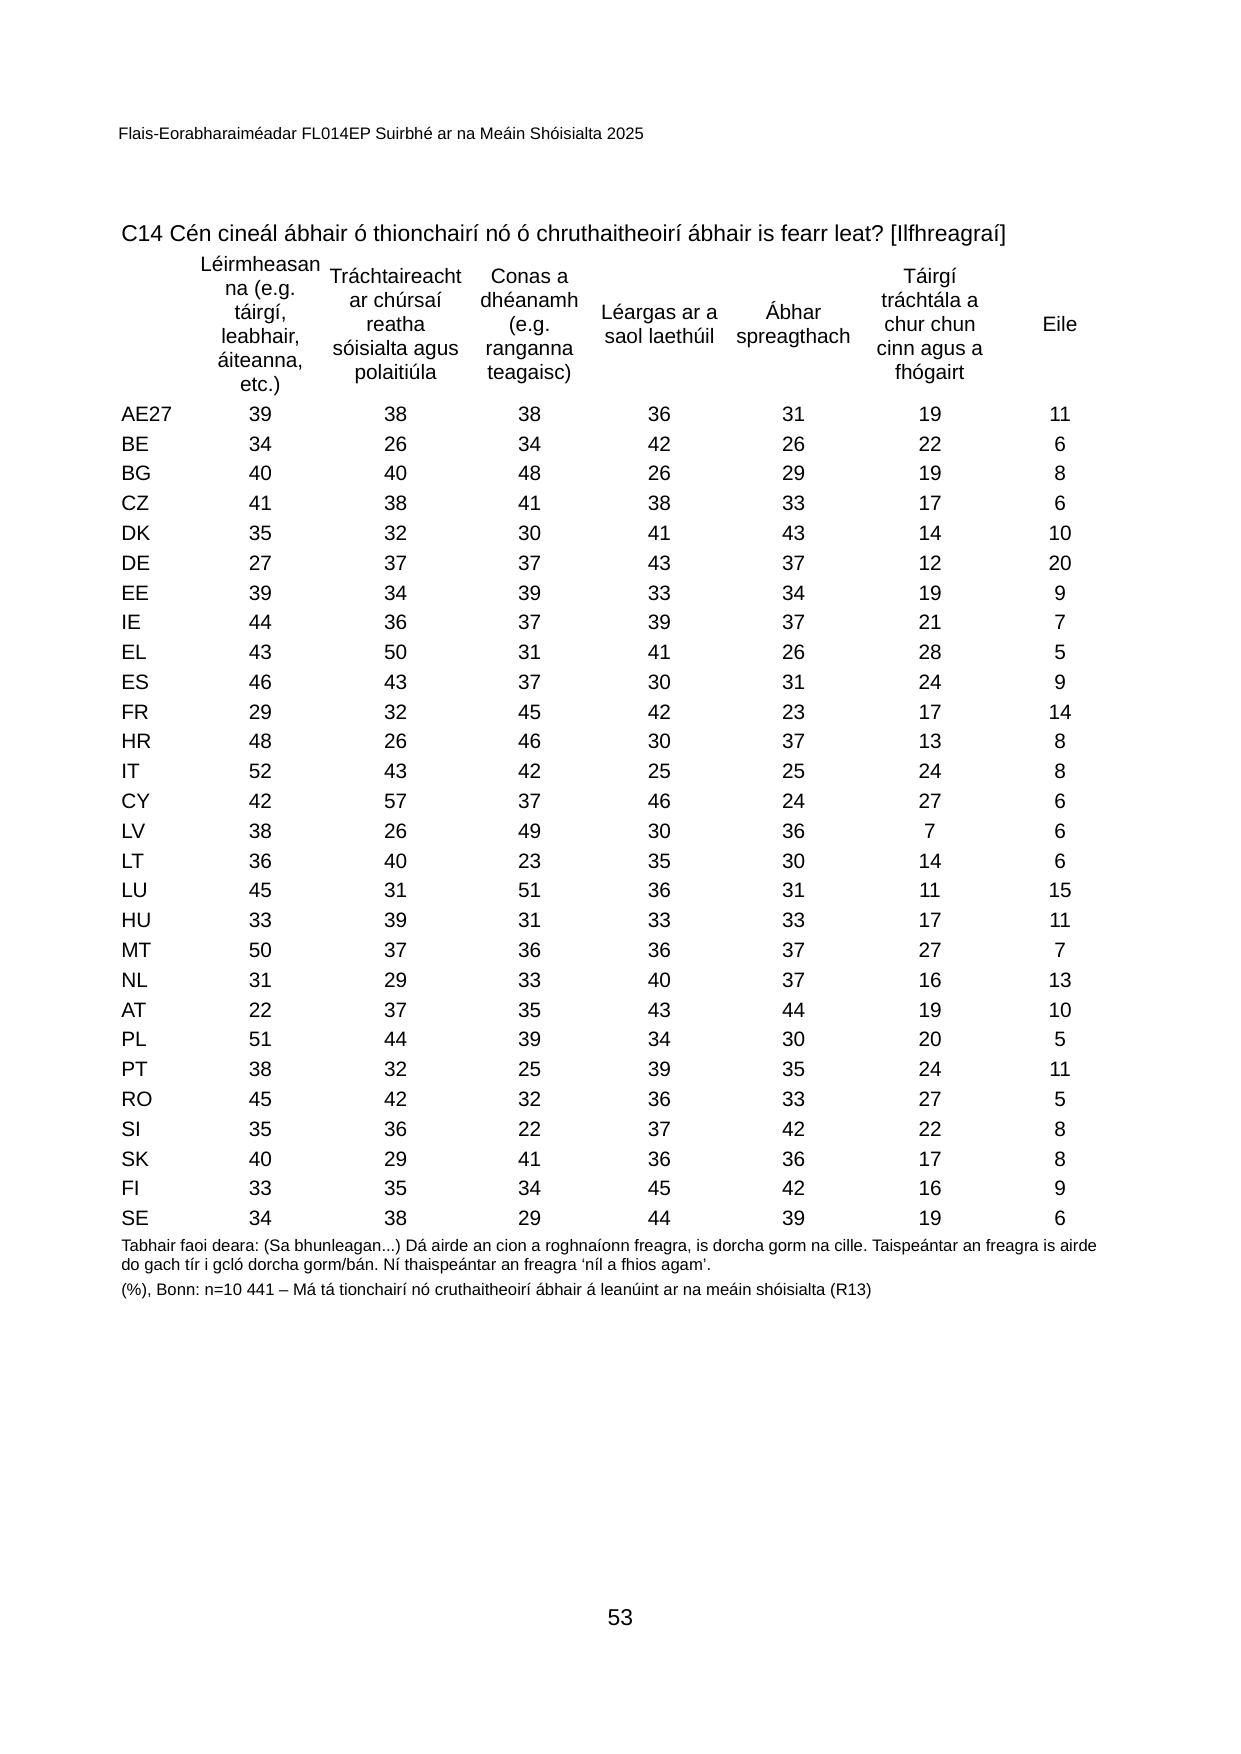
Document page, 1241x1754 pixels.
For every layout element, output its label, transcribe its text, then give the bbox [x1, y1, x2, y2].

table_cell 34 [594, 1024, 725, 1054]
table_cell 30 [594, 816, 725, 846]
table_cell 23 [465, 846, 594, 875]
table_cell 38 [195, 1054, 326, 1084]
table_cell 35 [195, 1114, 326, 1143]
table_cell 37 [725, 726, 862, 756]
table_cell 11 [862, 875, 998, 905]
table_cell 8 [998, 1114, 1122, 1143]
table_cell 44 [326, 1024, 465, 1054]
table_cell 24 [862, 756, 998, 786]
table_cell 41 [594, 637, 725, 667]
table_cell 24 [862, 1054, 998, 1084]
table_cell 57 [326, 786, 465, 816]
table_cell 17 [862, 905, 998, 935]
table_cell 31 [195, 965, 326, 994]
table_cell 22 [465, 1114, 594, 1143]
table_cell 29 [725, 458, 862, 488]
table_cell 11 [998, 905, 1122, 935]
table_cell 40 [326, 846, 465, 875]
table_cell 34 [326, 578, 465, 607]
table_cell 37 [465, 607, 594, 637]
table_cell 37 [465, 786, 594, 816]
table_cell 6 [998, 816, 1122, 846]
table_cell 6 [998, 786, 1122, 816]
table_cell 30 [725, 1024, 862, 1054]
table_cell LU [118, 875, 194, 905]
table_cell 22 [195, 995, 326, 1024]
table_cell 34 [195, 429, 326, 458]
table_cell 39 [195, 578, 326, 607]
table_cell 43 [725, 518, 862, 548]
table_cell 49 [465, 816, 594, 846]
table_cell 39 [465, 578, 594, 607]
table_cell 42 [594, 697, 725, 726]
table_cell 42 [326, 1084, 465, 1114]
table_cell 9 [998, 667, 1122, 697]
table_cell 19 [862, 578, 998, 607]
table_cell 6 [998, 488, 1122, 518]
table_cell 45 [594, 1173, 725, 1203]
table_cell 29 [326, 965, 465, 994]
table_cell BE [118, 429, 194, 458]
table_cell 38 [465, 399, 594, 428]
table_cell 7 [998, 935, 1122, 965]
table_cell 41 [195, 488, 326, 518]
table_cell 20 [862, 1024, 998, 1054]
table_cell NL [118, 965, 194, 994]
table_cell 15 [998, 875, 1122, 905]
table_cell 51 [195, 1024, 326, 1054]
table_cell 40 [195, 1144, 326, 1173]
table_cell 48 [195, 726, 326, 756]
table_cell 24 [862, 667, 998, 697]
table_cell 31 [465, 905, 594, 935]
table_cell 42 [725, 1173, 862, 1203]
table_cell 46 [594, 786, 725, 816]
table_cell 22 [862, 429, 998, 458]
table_cell 10 [998, 995, 1122, 1024]
table_cell 8 [998, 726, 1122, 756]
table_cell 30 [594, 726, 725, 756]
table_cell 35 [594, 846, 725, 875]
table_cell 30 [594, 667, 725, 697]
table_cell 39 [195, 399, 326, 428]
table_cell 33 [725, 905, 862, 935]
table_cell 41 [594, 518, 725, 548]
table_cell Ábhar spreagthach [725, 249, 862, 399]
table_cell 14 [862, 846, 998, 875]
table_cell 37 [326, 995, 465, 1024]
table_cell 32 [326, 697, 465, 726]
table_cell 5 [998, 1084, 1122, 1114]
table_cell 44 [725, 995, 862, 1024]
table_cell 36 [594, 875, 725, 905]
table_cell SI [118, 1114, 194, 1143]
table_cell 37 [465, 667, 594, 697]
table_cell LT [118, 846, 194, 875]
table_cell 26 [326, 726, 465, 756]
table_cell 35 [725, 1054, 862, 1084]
table_cell 27 [862, 786, 998, 816]
table_cell Táirgí tráchtála a chur chun cinn agus a fhógairt [862, 249, 998, 399]
table_cell Tráchtaireacht ar chúrsaí reatha sóisialta agus polaitiúla [326, 249, 465, 399]
table_cell 45 [195, 875, 326, 905]
table_cell Eile [998, 249, 1122, 399]
table_cell 14 [862, 518, 998, 548]
table_cell 35 [195, 518, 326, 548]
table_cell 17 [862, 697, 998, 726]
table_cell 27 [862, 935, 998, 965]
table_cell 35 [326, 1173, 465, 1203]
table_cell 52 [195, 756, 326, 786]
table_cell 33 [594, 578, 725, 607]
table_cell 43 [594, 548, 725, 577]
table_cell 38 [326, 399, 465, 428]
table_cell PL [118, 1024, 194, 1054]
table_cell 34 [465, 1173, 594, 1203]
table_cell FI [118, 1173, 194, 1203]
table_cell Léargas ar a saol laethúil [594, 249, 725, 399]
table_cell 29 [195, 697, 326, 726]
table_cell 8 [998, 1144, 1122, 1173]
table_cell 31 [725, 667, 862, 697]
table_cell 34 [465, 429, 594, 458]
table_cell 16 [862, 1173, 998, 1203]
table_cell 34 [725, 578, 862, 607]
table_cell CY [118, 786, 194, 816]
table_cell 27 [195, 548, 326, 577]
table_cell 36 [326, 1114, 465, 1143]
table_cell 36 [725, 816, 862, 846]
table_cell 45 [195, 1084, 326, 1114]
table_cell 37 [725, 607, 862, 637]
table_cell 43 [326, 667, 465, 697]
table_cell 31 [725, 399, 862, 428]
table_cell BG [118, 458, 194, 488]
table_cell HU [118, 905, 194, 935]
table_cell 38 [594, 488, 725, 518]
table_cell 36 [195, 846, 326, 875]
table_cell 29 [465, 1203, 594, 1233]
table_cell HR [118, 726, 194, 756]
table_cell 31 [725, 875, 862, 905]
table_cell 37 [326, 935, 465, 965]
table_cell EL [118, 637, 194, 667]
table_cell 42 [195, 786, 326, 816]
table_cell FR [118, 697, 194, 726]
table_cell 44 [195, 607, 326, 637]
table_cell 39 [725, 1203, 862, 1233]
table_cell 43 [195, 637, 326, 667]
table_cell 38 [326, 488, 465, 518]
table_cell 40 [195, 458, 326, 488]
table_cell 36 [594, 399, 725, 428]
table_cell SE [118, 1203, 194, 1233]
table_cell RO [118, 1084, 194, 1114]
table_cell DK [118, 518, 194, 548]
table_cell 21 [862, 607, 998, 637]
table_cell 9 [998, 1173, 1122, 1203]
table_cell 33 [195, 1173, 326, 1203]
table_cell 42 [594, 429, 725, 458]
table_cell 32 [326, 518, 465, 548]
table_cell 31 [465, 637, 594, 667]
table_cell (%), Bonn: n=10 441 – Má tá tionchairí nó cruthaitheoirí ábhair á leanúint ar na meáin shóisialta (R13) [118, 1277, 1122, 1302]
table_cell 42 [465, 756, 594, 786]
table_cell 36 [594, 935, 725, 965]
table_cell 36 [465, 935, 594, 965]
table_cell 40 [594, 965, 725, 994]
table_cell 33 [195, 905, 326, 935]
table_cell 34 [195, 1203, 326, 1233]
table_cell 37 [326, 548, 465, 577]
table_cell 37 [725, 548, 862, 577]
table_cell 40 [326, 458, 465, 488]
table_cell 36 [326, 607, 465, 637]
table_cell 48 [465, 458, 594, 488]
table_cell 37 [725, 935, 862, 965]
table_cell 9 [998, 578, 1122, 607]
table_cell 32 [465, 1084, 594, 1114]
table_cell 41 [465, 488, 594, 518]
table_cell 36 [594, 1144, 725, 1173]
table_cell 27 [862, 1084, 998, 1114]
table_cell 26 [594, 458, 725, 488]
table_cell 26 [725, 637, 862, 667]
table_cell 42 [725, 1114, 862, 1143]
table_cell 22 [862, 1114, 998, 1143]
table_cell 20 [998, 548, 1122, 577]
table_cell PT [118, 1054, 194, 1084]
table_cell 39 [465, 1024, 594, 1054]
table_cell SK [118, 1144, 194, 1173]
table_cell 46 [195, 667, 326, 697]
table_cell 25 [725, 756, 862, 786]
table_cell 33 [725, 1084, 862, 1114]
table_cell 11 [998, 399, 1122, 428]
table_cell 30 [725, 846, 862, 875]
table_cell 39 [326, 905, 465, 935]
table_cell MT [118, 935, 194, 965]
table_cell 17 [862, 1144, 998, 1173]
table_cell EE [118, 578, 194, 607]
table_cell 50 [195, 935, 326, 965]
table_cell CZ [118, 488, 194, 518]
table_cell ES [118, 667, 194, 697]
table_cell 19 [862, 995, 998, 1024]
table_cell Léirmheasanna (e.g. táirgí, leabhair, áiteanna, etc.) [195, 249, 326, 399]
table_cell 6 [998, 429, 1122, 458]
table_cell 7 [862, 816, 998, 846]
table_cell 28 [862, 637, 998, 667]
table_cell 38 [326, 1203, 465, 1233]
table_cell 37 [594, 1114, 725, 1143]
table_cell 8 [998, 458, 1122, 488]
table_cell 11 [998, 1054, 1122, 1084]
table_cell 33 [465, 965, 594, 994]
table_cell 6 [998, 846, 1122, 875]
table_cell 30 [465, 518, 594, 548]
table_cell DE [118, 548, 194, 577]
table_cell 41 [465, 1144, 594, 1173]
table_cell Tabhair faoi deara: (Sa bhunleagan...) Dá airde an cion a roghnaíonn freagra, is dorcha gorm na cille. Taispeántar an freagra is airde do gach tír i gcló dorcha gorm/bán. Ní thaispeántar an freagra ‘níl a fhios agam’. [118, 1233, 1122, 1277]
table_cell 8 [998, 756, 1122, 786]
table_cell Conas a dhéanamh (e.g. ranganna teagaisc) [465, 249, 594, 399]
table_cell AT [118, 995, 194, 1024]
table_cell LV [118, 816, 194, 846]
table_cell 39 [594, 1054, 725, 1084]
table_cell 38 [195, 816, 326, 846]
table_cell 6 [998, 1203, 1122, 1233]
table_cell 46 [465, 726, 594, 756]
table_cell IT [118, 756, 194, 786]
table_cell 16 [862, 965, 998, 994]
table_cell 13 [998, 965, 1122, 994]
table_cell [118, 249, 194, 399]
table_cell 50 [326, 637, 465, 667]
table_header C14 Cén cineál ábhair ó thionchairí nó ó chruthaitheoirí ábhair is fearr leat? [Ilfhreagraí] [118, 217, 1122, 249]
table_cell 25 [594, 756, 725, 786]
table_cell 35 [465, 995, 594, 1024]
table_cell 37 [465, 548, 594, 577]
table_cell 33 [725, 488, 862, 518]
table_cell 23 [725, 697, 862, 726]
table_cell 24 [725, 786, 862, 816]
table_cell AE27 [118, 399, 194, 428]
table_cell 26 [326, 429, 465, 458]
table_cell 36 [594, 1084, 725, 1114]
table_cell 5 [998, 637, 1122, 667]
table_cell 13 [862, 726, 998, 756]
table_cell 51 [465, 875, 594, 905]
table_cell 25 [465, 1054, 594, 1084]
table_cell 29 [326, 1144, 465, 1173]
table_cell 19 [862, 399, 998, 428]
table_cell 26 [326, 816, 465, 846]
table_cell IE [118, 607, 194, 637]
table_cell 5 [998, 1024, 1122, 1054]
table_cell 31 [326, 875, 465, 905]
table_cell 17 [862, 488, 998, 518]
table_cell 37 [725, 965, 862, 994]
table_cell 33 [594, 905, 725, 935]
table_cell 19 [862, 1203, 998, 1233]
table_cell 12 [862, 548, 998, 577]
table_cell 32 [326, 1054, 465, 1084]
table_cell 43 [594, 995, 725, 1024]
table_cell 19 [862, 458, 998, 488]
table_cell 44 [594, 1203, 725, 1233]
table_cell 7 [998, 607, 1122, 637]
table_cell 39 [594, 607, 725, 637]
table_cell 10 [998, 518, 1122, 548]
table_cell 45 [465, 697, 594, 726]
table_cell 26 [725, 429, 862, 458]
table_cell 36 [725, 1144, 862, 1173]
table_cell 43 [326, 756, 465, 786]
table_cell 14 [998, 697, 1122, 726]
